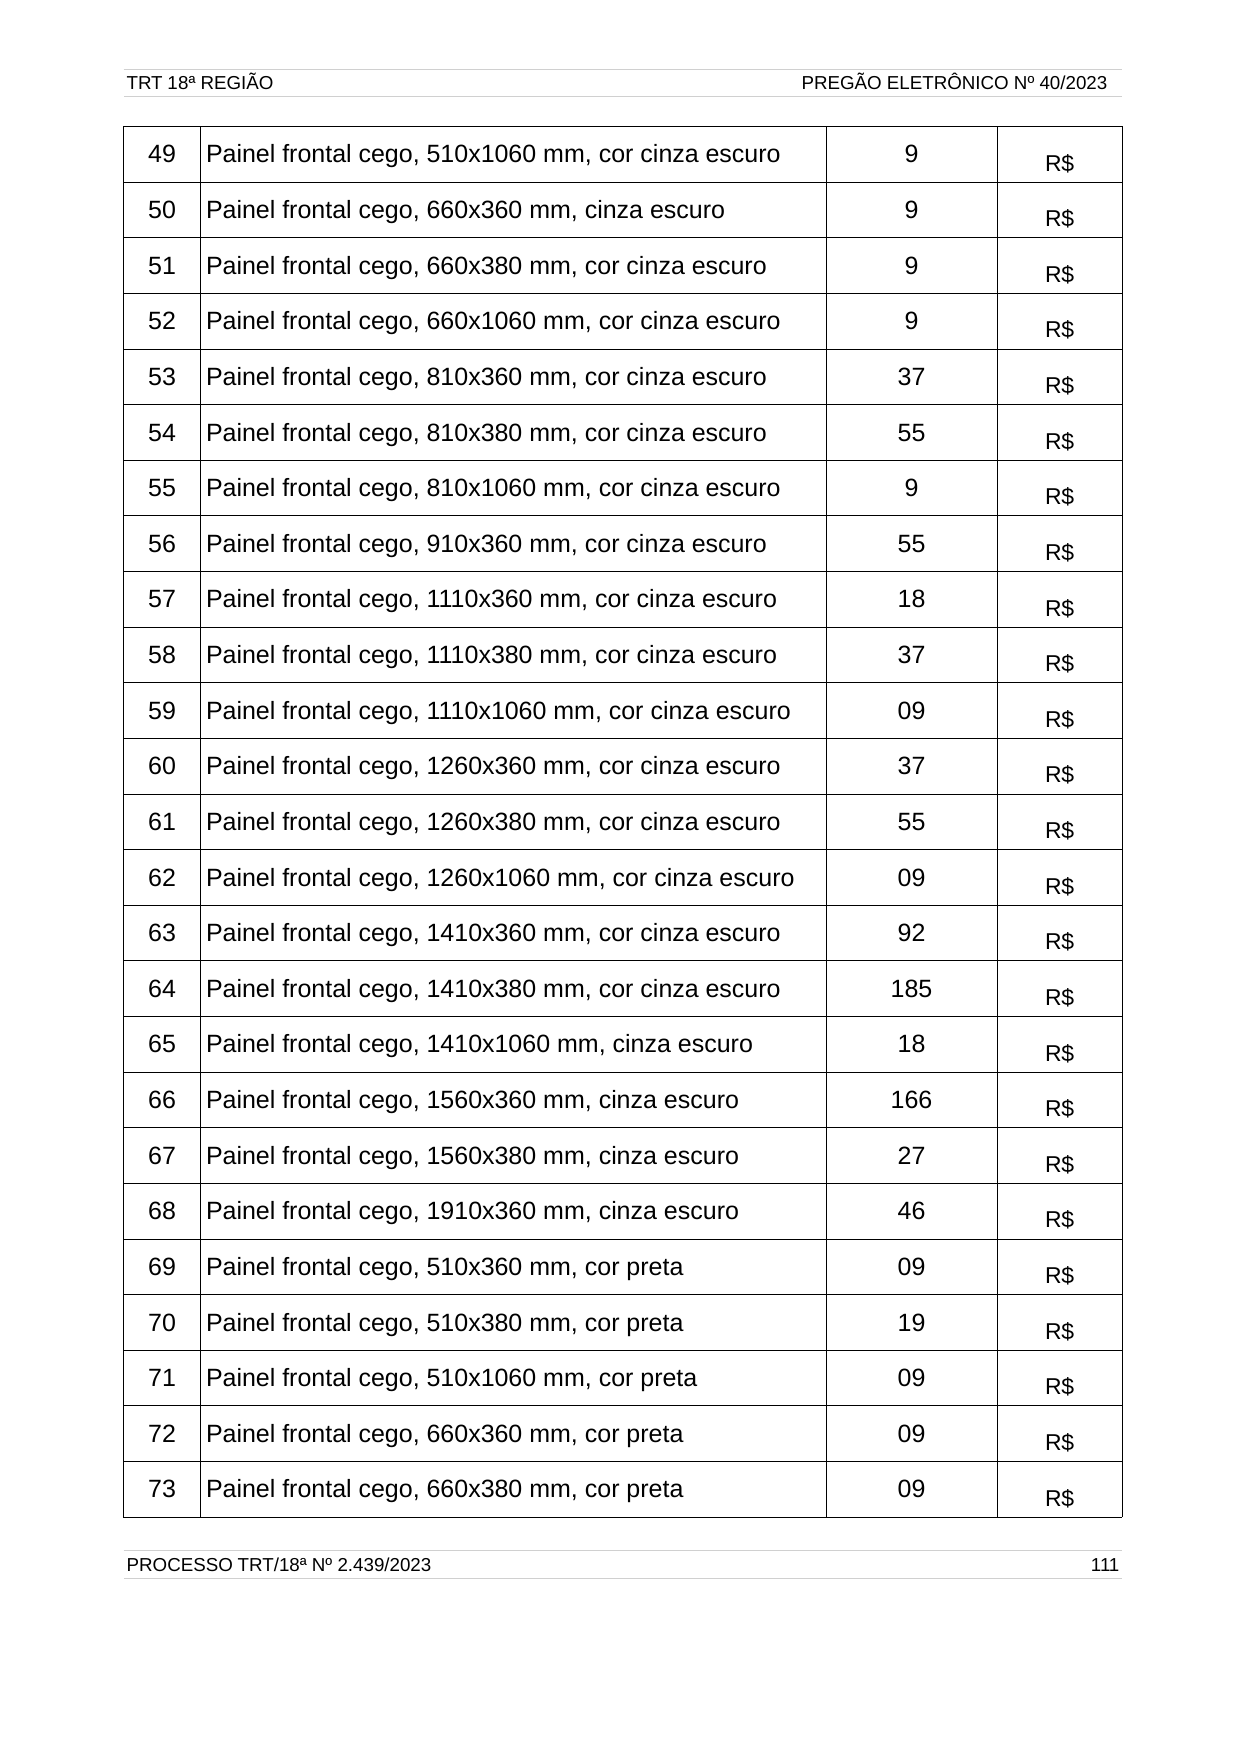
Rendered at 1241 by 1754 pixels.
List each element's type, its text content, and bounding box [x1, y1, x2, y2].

table_cell 63 [124, 906, 200, 960]
table_cell 18 [827, 572, 997, 627]
table_cell 92 [827, 906, 997, 960]
table_cell R$ [998, 238, 1122, 293]
table_cell 70 [124, 1295, 200, 1350]
table_cell R$ [998, 127, 1122, 182]
table_cell 49 [124, 127, 200, 182]
table_cell 72 [124, 1406, 200, 1461]
table_cell R$ [998, 1240, 1122, 1294]
table_cell 46 [827, 1184, 997, 1238]
table_cell 9 [827, 294, 997, 348]
table_cell R$ [998, 628, 1122, 682]
table_cell 37 [827, 739, 997, 793]
table_cell Painel frontal cego, 1260x1060 mm, cor cinza escuro [201, 850, 826, 905]
table_cell 51 [124, 238, 200, 293]
table_cell 09 [827, 1240, 997, 1294]
table_cell Painel frontal cego, 810x380 mm, cor cinza escuro [201, 405, 826, 460]
table_cell 37 [827, 628, 997, 682]
table_cell 9 [827, 238, 997, 293]
table_cell 64 [124, 961, 200, 1016]
table_cell Painel frontal cego, 510x1060 mm, cor preta [201, 1351, 826, 1405]
table_cell R$ [998, 1462, 1122, 1517]
table_cell R$ [998, 1017, 1122, 1072]
table_cell Painel frontal cego, 510x1060 mm, cor cinza escuro [201, 127, 826, 182]
table_cell 59 [124, 683, 200, 738]
table_cell 69 [124, 1240, 200, 1294]
table_cell R$ [998, 683, 1122, 738]
table_cell Painel frontal cego, 1410x1060 mm, cinza escuro [201, 1017, 826, 1072]
table_cell 55 [827, 405, 997, 460]
table_cell R$ [998, 1295, 1122, 1350]
table_cell 61 [124, 795, 200, 849]
table_cell 73 [124, 1462, 200, 1517]
table_cell R$ [998, 183, 1122, 237]
table_cell 185 [827, 961, 997, 1016]
table_cell Painel frontal cego, 1260x360 mm, cor cinza escuro [201, 739, 826, 793]
table_cell Painel frontal cego, 1410x380 mm, cor cinza escuro [201, 961, 826, 1016]
table_cell Painel frontal cego, 510x360 mm, cor preta [201, 1240, 826, 1294]
table_cell 50 [124, 183, 200, 237]
table_cell 55 [827, 795, 997, 849]
table_cell 54 [124, 405, 200, 460]
table_cell R$ [998, 1406, 1122, 1461]
table_cell 09 [827, 1462, 997, 1517]
table_cell Painel frontal cego, 1260x380 mm, cor cinza escuro [201, 795, 826, 849]
table_cell 37 [827, 350, 997, 404]
table_cell 53 [124, 350, 200, 404]
table_cell 68 [124, 1184, 200, 1238]
table_cell R$ [998, 906, 1122, 960]
table_cell 71 [124, 1351, 200, 1405]
table_cell 58 [124, 628, 200, 682]
table_cell R$ [998, 739, 1122, 793]
table_cell R$ [998, 516, 1122, 571]
table_cell R$ [998, 405, 1122, 460]
table_cell Painel frontal cego, 660x1060 mm, cor cinza escuro [201, 294, 826, 348]
table_cell 09 [827, 1406, 997, 1461]
table_cell Painel frontal cego, 510x380 mm, cor preta [201, 1295, 826, 1350]
table_cell R$ [998, 461, 1122, 515]
table_cell 62 [124, 850, 200, 905]
table_cell 66 [124, 1073, 200, 1127]
table_cell 9 [827, 183, 997, 237]
table_cell Painel frontal cego, 910x360 mm, cor cinza escuro [201, 516, 826, 571]
table_cell 09 [827, 683, 997, 738]
table_cell 60 [124, 739, 200, 793]
table_cell 19 [827, 1295, 997, 1350]
table_cell 56 [124, 516, 200, 571]
table_cell R$ [998, 795, 1122, 849]
table_cell 55 [827, 516, 997, 571]
table_cell R$ [998, 1073, 1122, 1127]
table_cell 57 [124, 572, 200, 627]
table_cell R$ [998, 572, 1122, 627]
table_cell 55 [124, 461, 200, 515]
table_cell 9 [827, 127, 997, 182]
table_cell 67 [124, 1128, 200, 1183]
table_cell 09 [827, 1351, 997, 1405]
table_cell Painel frontal cego, 1560x360 mm, cinza escuro [201, 1073, 826, 1127]
table_cell Painel frontal cego, 1560x380 mm, cinza escuro [201, 1128, 826, 1183]
table_cell Painel frontal cego, 660x380 mm, cor cinza escuro [201, 238, 826, 293]
table_cell Painel frontal cego, 660x360 mm, cor preta [201, 1406, 826, 1461]
table_cell Painel frontal cego, 1910x360 mm, cinza escuro [201, 1184, 826, 1238]
table_cell Painel frontal cego, 1110x380 mm, cor cinza escuro [201, 628, 826, 682]
table_cell 52 [124, 294, 200, 348]
table_cell 9 [827, 461, 997, 515]
table_cell Painel frontal cego, 810x1060 mm, cor cinza escuro [201, 461, 826, 515]
table_cell 27 [827, 1128, 997, 1183]
table_cell Painel frontal cego, 810x360 mm, cor cinza escuro [201, 350, 826, 404]
table_cell 18 [827, 1017, 997, 1072]
table_cell R$ [998, 1128, 1122, 1183]
table_cell R$ [998, 1184, 1122, 1238]
table_cell R$ [998, 961, 1122, 1016]
table_cell Painel frontal cego, 1110x1060 mm, cor cinza escuro [201, 683, 826, 738]
table_cell 166 [827, 1073, 997, 1127]
table_cell R$ [998, 294, 1122, 348]
table_cell 65 [124, 1017, 200, 1072]
table_cell Painel frontal cego, 1410x360 mm, cor cinza escuro [201, 906, 826, 960]
table_cell R$ [998, 1351, 1122, 1405]
table_cell R$ [998, 350, 1122, 404]
table_cell Painel frontal cego, 660x360 mm, cinza escuro [201, 183, 826, 237]
table_cell R$ [998, 850, 1122, 905]
table_cell Painel frontal cego, 1110x360 mm, cor cinza escuro [201, 572, 826, 627]
table_cell Painel frontal cego, 660x380 mm, cor preta [201, 1462, 826, 1517]
table_cell 09 [827, 850, 997, 905]
